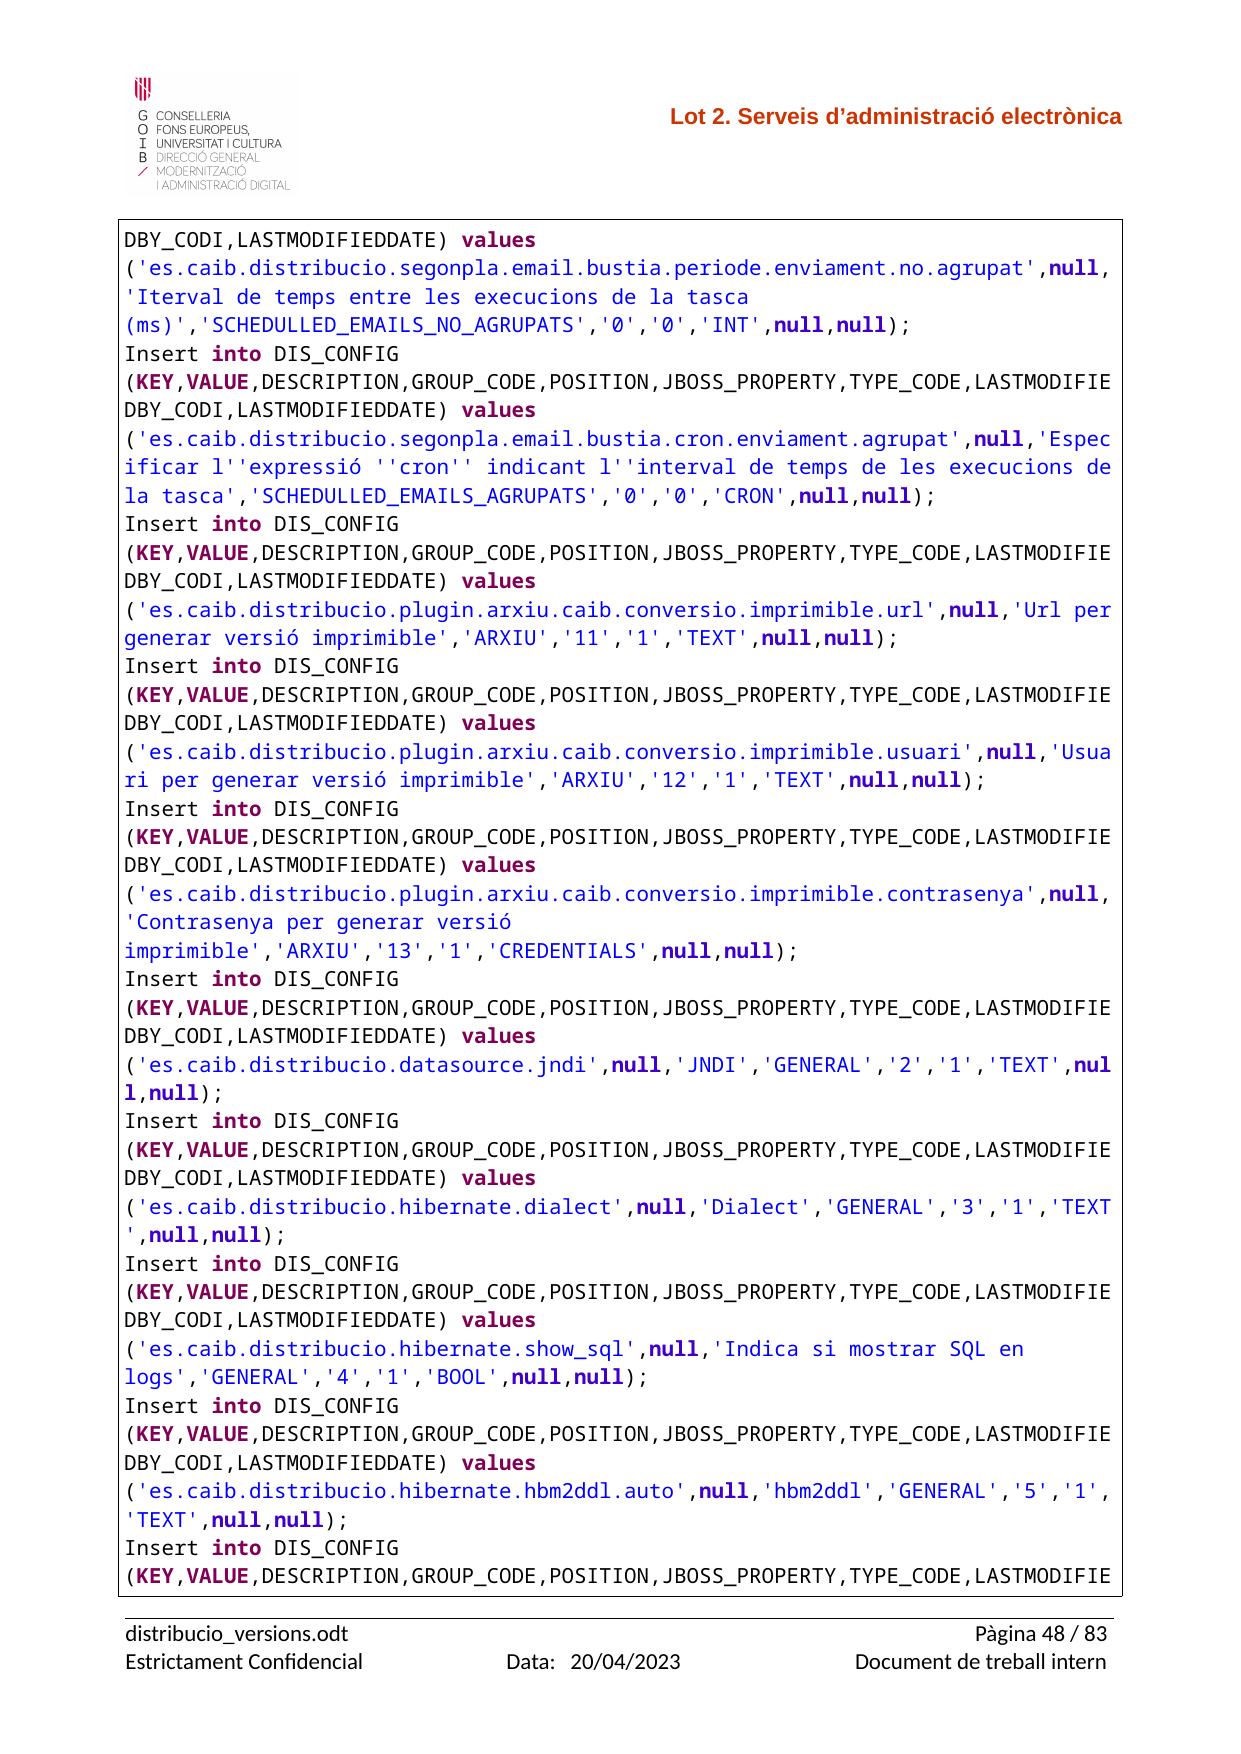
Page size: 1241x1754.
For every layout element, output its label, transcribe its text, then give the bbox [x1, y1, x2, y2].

table_header DBY_CODI,LASTMODIFIEDDATE) values ('es.caib.distribucio.segonpla.email.bustia.periode.enviament.no.agrupat',null,'Iterval de temps entre les execucions de la tasca (ms)','SCHEDULLED_EMAILS_NO_AGRUPATS','0','0','INT',null,null); Insert into DIS_CONFIG (KEY,VALUE,DESCRIPTION,GROUP_CODE,POSITION,JBOSS_PROPERTY,TYPE_CODE,LASTMODIFIEDBY_CODI,LASTMODIFIEDDATE) values ('es.caib.distribucio.segonpla.email.bustia.cron.enviament.agrupat',null,'Especificar l''expressió ''cron'' indicant l''interval de temps de les execucions de la tasca','SCHEDULLED_EMAILS_AGRUPATS','0','0','CRON',null,null); Insert into DIS_CONFIG (KEY,VALUE,DESCRIPTION,GROUP_CODE,POSITION,JBOSS_PROPERTY,TYPE_CODE,LASTMODIFIEDBY_CODI,LASTMODIFIEDDATE) values ('es.caib.distribucio.plugin.arxiu.caib.conversio.imprimible.url',null,'Url per generar versió imprimible','ARXIU','11','1','TEXT',null,null); Insert into DIS_CONFIG (KEY,VALUE,DESCRIPTION,GROUP_CODE,POSITION,JBOSS_PROPERTY,TYPE_CODE,LASTMODIFIEDBY_CODI,LASTMODIFIEDDATE) values ('es.caib.distribucio.plugin.arxiu.caib.conversio.imprimible.usuari',null,'Usuari per generar versió imprimible','ARXIU','12','1','TEXT',null,null); Insert into DIS_CONFIG (KEY,VALUE,DESCRIPTION,GROUP_CODE,POSITION,JBOSS_PROPERTY,TYPE_CODE,LASTMODIFIEDBY_CODI,LASTMODIFIEDDATE) values ('es.caib.distribucio.plugin.arxiu.caib.conversio.imprimible.contrasenya',null,'Contrasenya per generar versió imprimible','ARXIU','13','1','CREDENTIALS',null,null); Insert into DIS_CONFIG (KEY,VALUE,DESCRIPTION,GROUP_CODE,POSITION,JBOSS_PROPERTY,TYPE_CODE,LASTMODIFIEDBY_CODI,LASTMODIFIEDDATE) values ('es.caib.distribucio.datasource.jndi',null,'JNDI','GENERAL','2','1','TEXT',null,null); Insert into DIS_CONFIG (KEY,VALUE,DESCRIPTION,GROUP_CODE,POSITION,JBOSS_PROPERTY,TYPE_CODE,LASTMODIFIEDBY_CODI,LASTMODIFIEDDATE) values ('es.caib.distribucio.hibernate.dialect',null,'Dialect','GENERAL','3','1','TEXT',null,null); Insert into DIS_CONFIG (KEY,VALUE,DESCRIPTION,GROUP_CODE,POSITION,JBOSS_PROPERTY,TYPE_CODE,LASTMODIFIEDBY_CODI,LASTMODIFIEDDATE) values ('es.caib.distribucio.hibernate.show_sql',null,'Indica si mostrar SQL en logs','GENERAL','4','1','BOOL',null,null); Insert into DIS_CONFIG (KEY,VALUE,DESCRIPTION,GROUP_CODE,POSITION,JBOSS_PROPERTY,TYPE_CODE,LASTMODIFIEDBY_CODI,LASTMODIFIEDDATE) values ('es.caib.distribucio.hibernate.hbm2ddl.auto',null,'hbm2ddl','GENERAL','5','1','TEXT',null,null); Insert into DIS_CONFIG (KEY,VALUE,DESCRIPTION,GROUP_CODE,POSITION,JBOSS_PROPERTY,TYPE_CODE,LASTMODIFIE [119, 220, 1122, 1596]
picture [126, 70, 299, 197]
